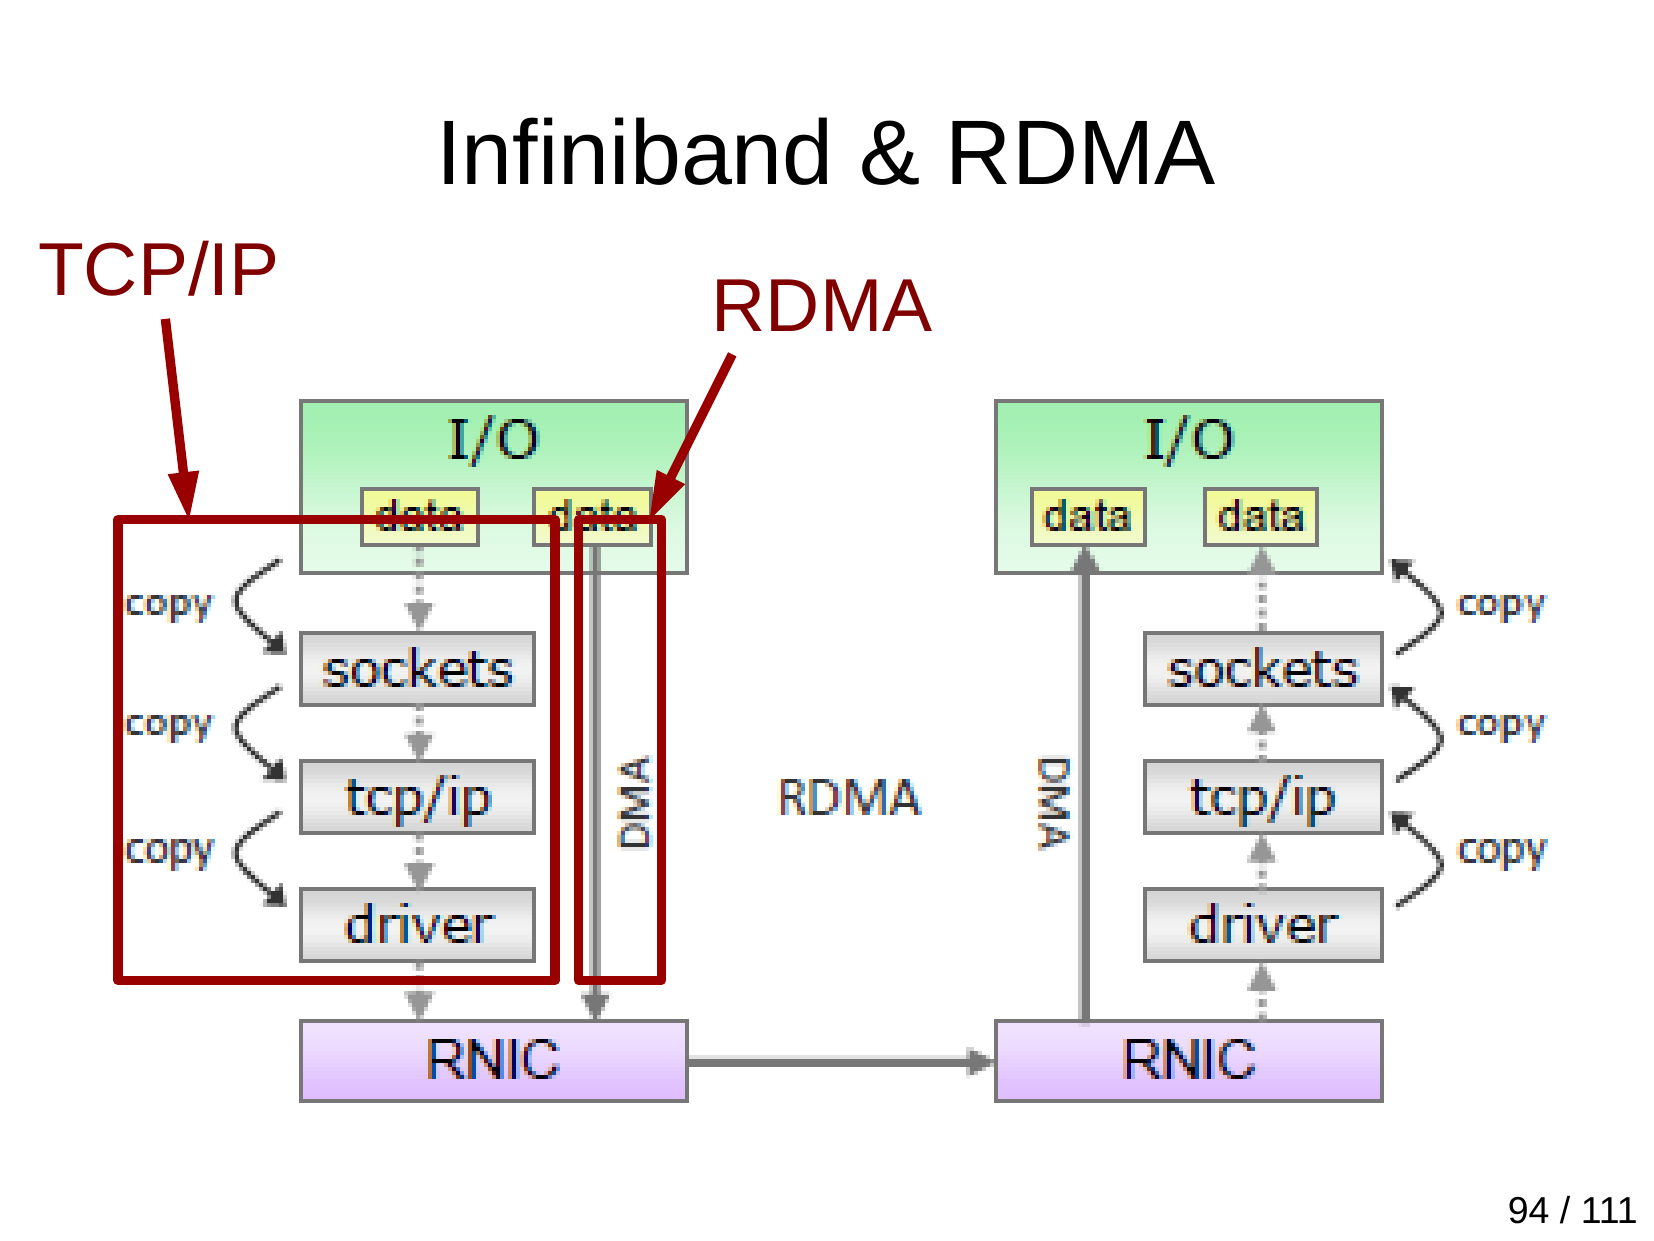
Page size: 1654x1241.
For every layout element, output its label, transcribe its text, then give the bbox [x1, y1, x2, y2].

picture [123, 524, 550, 976]
text_box TCP/IP [23, 220, 295, 319]
picture [583, 524, 657, 976]
text_box <number> / 111 [1379, 1182, 1653, 1239]
text_box RDMA [696, 256, 948, 367]
title Infiniband & RDMA [82, 49, 1571, 257]
picture [109, 378, 1560, 1111]
